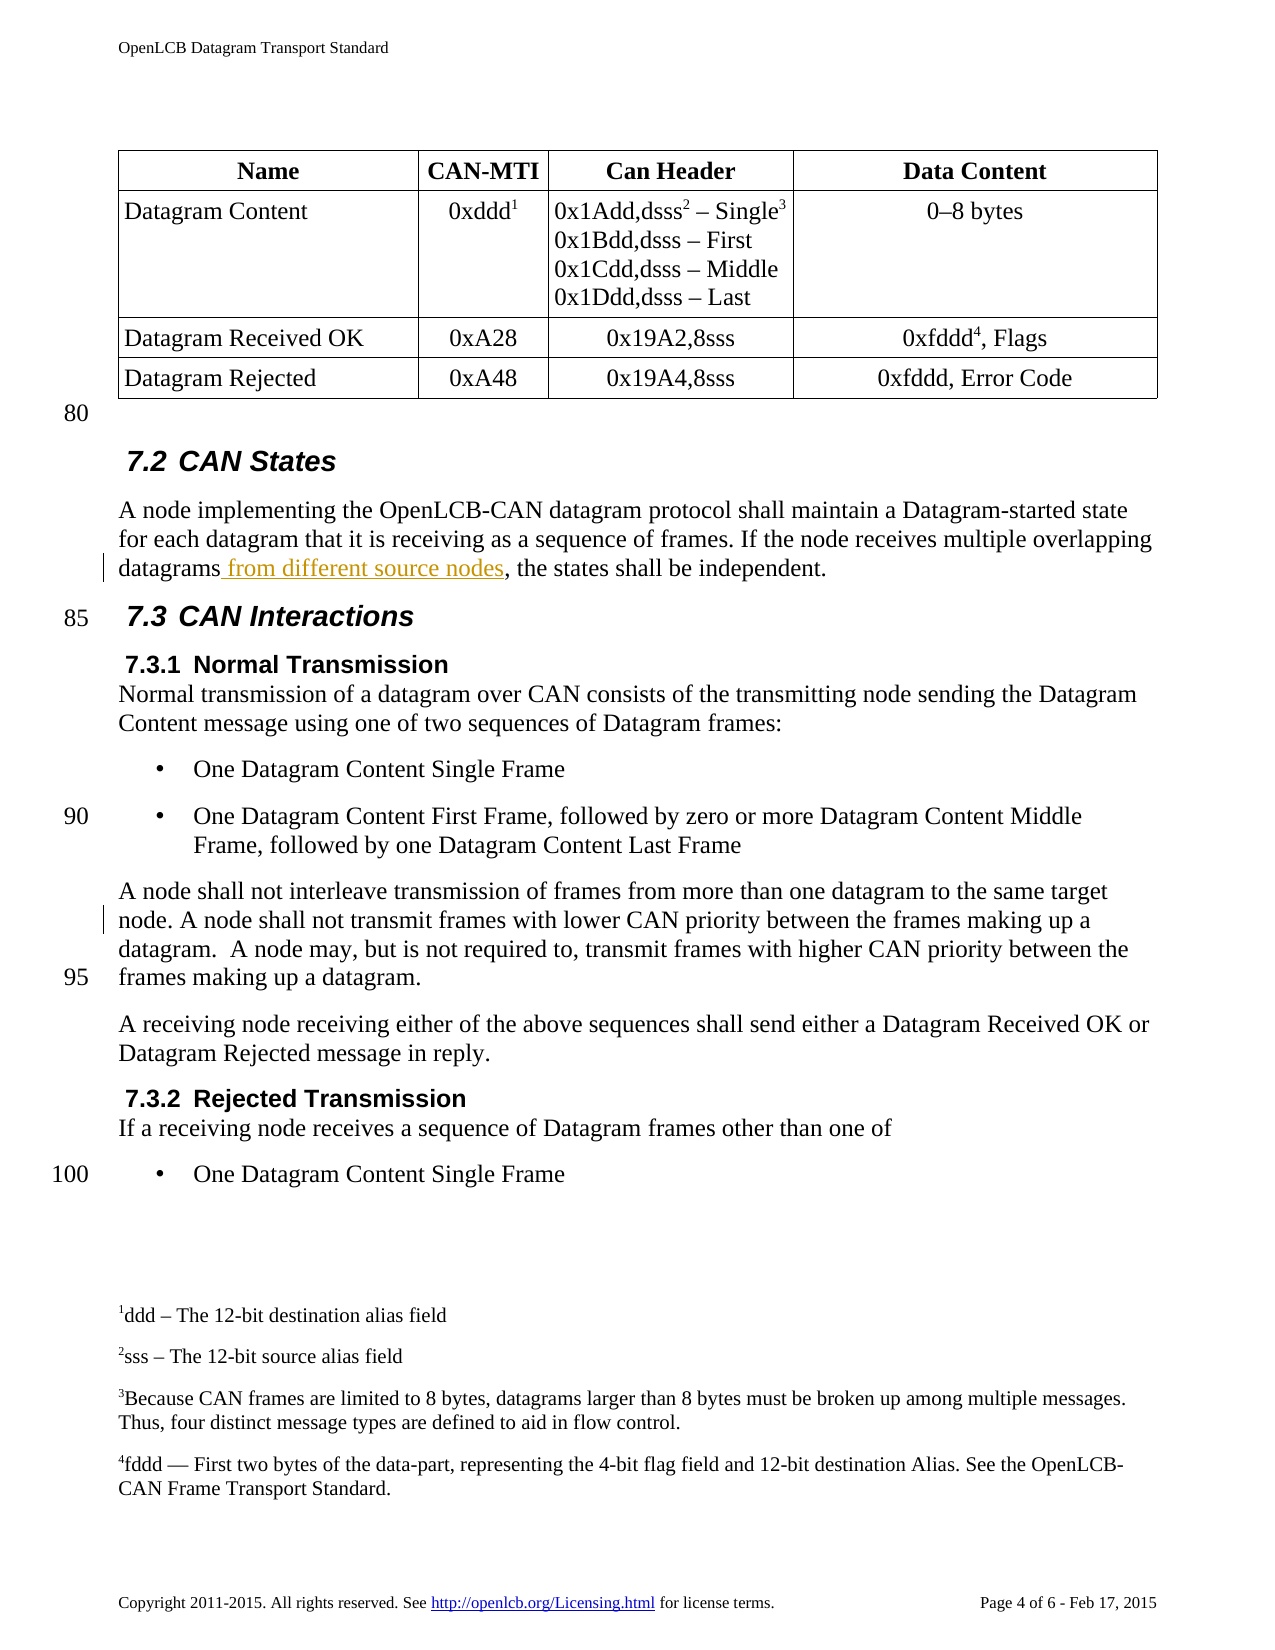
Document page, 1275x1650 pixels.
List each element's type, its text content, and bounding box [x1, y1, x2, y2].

table_cell 0xA48 [419, 358, 548, 397]
list One Datagram Content Single Frame [156, 754, 1157, 783]
text Normal transmission of a datagram over CAN consists of the transmitting node sending the Datagram Content message using one of two sequences of Datagram frames: [118, 679, 1157, 737]
list One Datagram Content First Frame, followed by zero or more Datagram Content Middle Frame, followed by one Datagram Content Last Frame [156, 801, 1157, 858]
subtitle CAN Interactions [118, 599, 1157, 633]
list One Datagram Content Single Frame [156, 1159, 1157, 1188]
subtitle Normal Transmission [118, 651, 1157, 679]
table_cell 0xfddd, Flags [794, 318, 1157, 357]
table_cell 0xfddd, Error Code [794, 358, 1157, 397]
table_cell 0xddd [419, 191, 548, 317]
table_header Name [119, 151, 418, 190]
text A node shall not interleave transmission of frames from more than one datagram to the same target node. A node shall not transmit frames with lower CAN priority between the frames making up a datagram. A node may, but is not required to, transmit frames with higher CAN priority between the frames making up a datagram. [118, 876, 1157, 991]
table_header CAN-MTI [419, 151, 548, 190]
table_cell 0xA28 [419, 318, 548, 357]
text A receiving node receiving either of the above sequences shall send either a Datagram Received OK or Datagram Rejected message in reply. [118, 1009, 1157, 1066]
table_cell 0–8 bytes [794, 191, 1157, 317]
table_cell Datagram Received OK [119, 318, 418, 357]
table_cell Datagram Rejected [119, 358, 418, 397]
table_header Can Header [549, 151, 793, 190]
subtitle Rejected Transmission [118, 1084, 1157, 1113]
table_cell 0x1Add,dsss – Single 0x1Bdd,dsss – First 0x1Cdd,dsss – Middle 0x1Ddd,dsss – Last [549, 191, 793, 317]
table_cell Datagram Content [119, 191, 418, 317]
text A node implementing the OpenLCB-CAN datagram protocol shall maintain a Datagram-started state for each datagram that it is receiving as a sequence of frames. If the node receives multiple overlapping datagrams from different source nodes, the states shall be independent. [118, 495, 1157, 582]
table_cell 0x19A2,8sss [549, 318, 793, 357]
subtitle CAN States [118, 444, 1157, 478]
table_header Data Content [794, 151, 1157, 190]
text If a receiving node receives a sequence of Datagram frames other than one of [118, 1113, 1157, 1142]
table_cell 0x19A4,8sss [549, 358, 793, 397]
